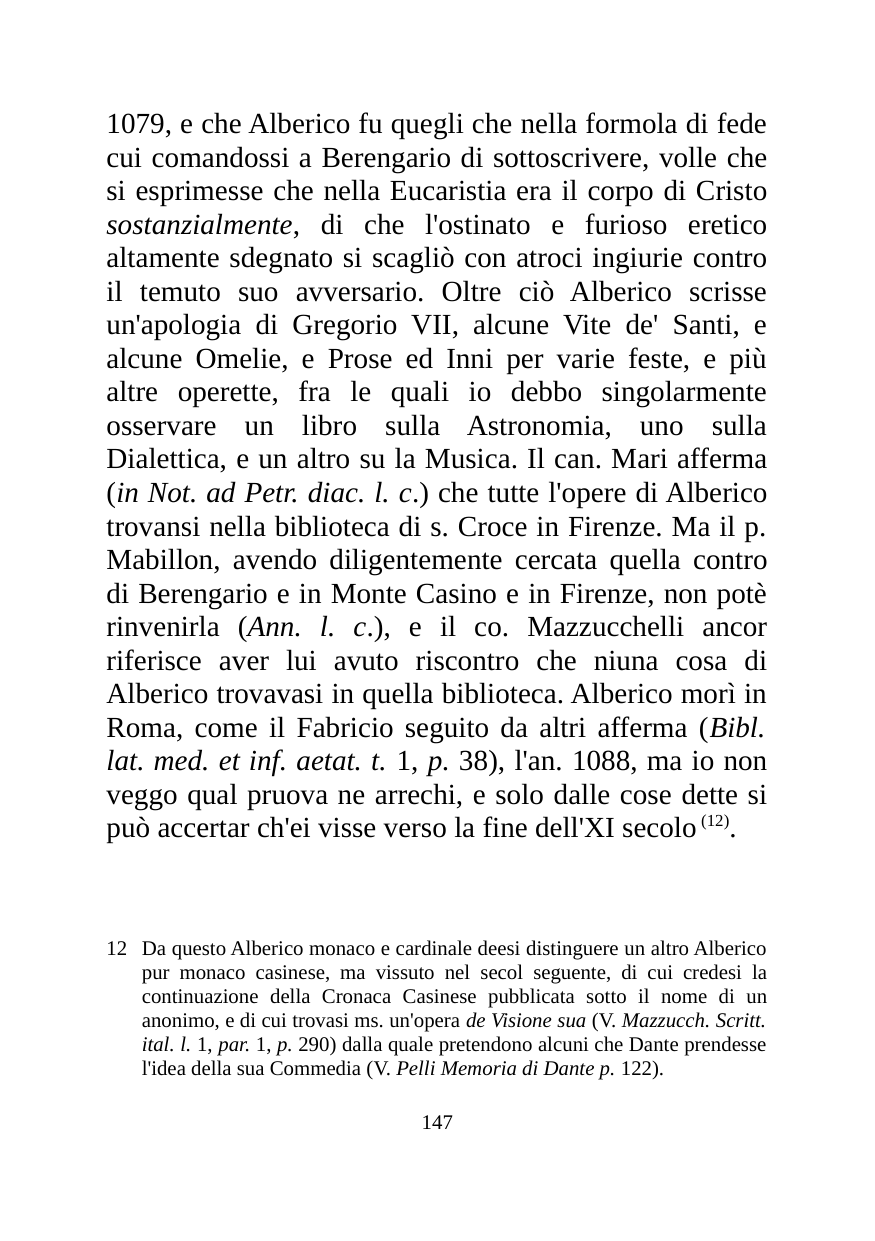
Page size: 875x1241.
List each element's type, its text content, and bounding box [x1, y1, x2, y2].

text Da questo Alberico monaco e cardinale deesi distinguere un altro Alberico pur monaco casinese, ma vissuto nel secol seguente, di cui credesi la continuazione della Cronaca Casinese pubblicata sotto il nome di un anonimo, e di cui trovasi ms. un'opera de Visione sua (V. Mazzucch. Scritt. ital. l. 1, par. 1, p. 290) dalla quale pretendono alcuni che Dante prendesse l'idea della sua Commedia (V. Pelli Memoria di Dante p. 122). [106, 936, 768, 1080]
text 1079, e che Alberico fu quegli che nella formola di fede cui comandossi a Berengario di sottoscrivere, volle che si esprimesse che nella Eucaristia era il corpo di Cristo sostanzialmente, di che l'ostinato e furioso eretico altamente sdegnato si scagliò con atroci ingiurie contro il temuto suo avversario. Oltre ciò Alberico scrisse un'apologia di Gregorio VII, alcune Vite de' Santi, e alcune Omelie, e Prose ed Inni per varie feste, e più altre operette, fra le quali io debbo singolarmente osservare un libro sulla Astronomia, uno sulla Dialettica, e un altro su la Musica. Il can. Mari afferma (in Not. ad Petr. diac. l. c.) che tutte l'opere di Alberico trovansi nella biblioteca di s. Croce in Firenze. Ma il p. Mabillon, avendo diligentemente cercata quella contro di Berengario e in Monte Casino e in Firenze, non potè rinvenirla (Ann. l. c.), e il co. Mazzucchelli ancor riferisce aver lui avuto riscontro che niuna cosa di Alberico trovavasi in quella biblioteca. Alberico morì in Roma, come il Fabricio seguito da altri afferma (Bibl. lat. med. et inf. aetat. t. 1, p. 38), l'an. 1088, ma io non veggo qual pruova ne arrechi, e solo dalle cose dette si può accertar ch'ei visse verso la fine dell'XI secolo (). [106, 106, 768, 844]
